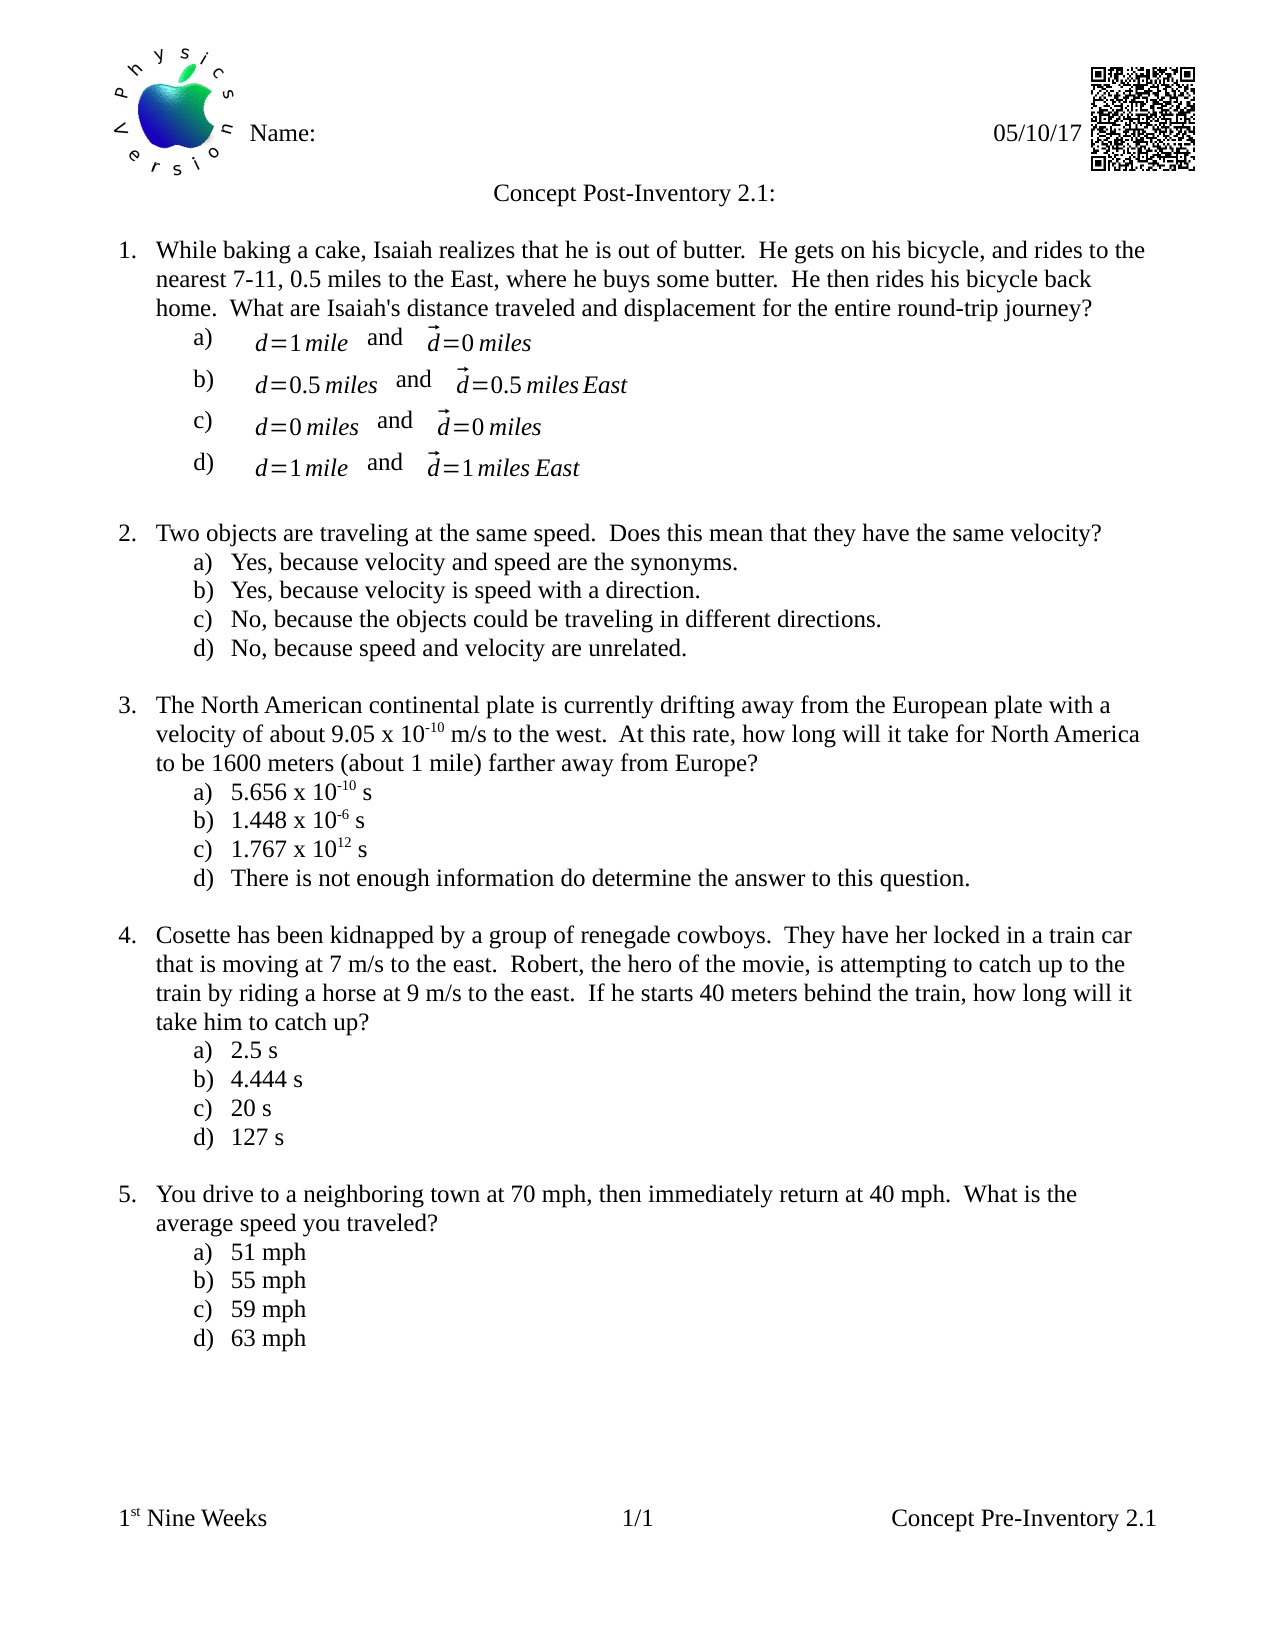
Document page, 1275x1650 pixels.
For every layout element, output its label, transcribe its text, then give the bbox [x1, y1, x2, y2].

list You drive to a neighboring town at 70 mph, then immediately return at 40 mph. What is the average speed you traveled? [118, 1179, 1157, 1237]
list 63 mph [193, 1323, 1157, 1352]
list 51 mph [193, 1237, 1157, 1266]
list 1.767 x 1012 s [193, 834, 1157, 863]
list Cosette has been kidnapped by a group of renegade cowboys. They have her locked in a train car that is moving at 7 m/s to the east. Robert, the hero of the movie, is attempting to catch up to the train by riding a horse at 9 m/s to the east. If he starts 40 meters behind the train, how long will it take him to catch up? [118, 921, 1157, 1036]
list 4.444 s [193, 1064, 1157, 1093]
text Concept Post-Inventory 2.1: [118, 176, 1157, 207]
list Two objects are traveling at the same speed. Does this mean that they have the same velocity? [118, 518, 1157, 547]
list and [193, 364, 1157, 398]
picture [113, 48, 234, 176]
list 55 mph [193, 1266, 1157, 1294]
list No, because the objects could be traveling in different directions. [193, 604, 1157, 633]
list 2.5 s [193, 1036, 1157, 1064]
list The North American continental plate is currently drifting away from the European plate with a velocity of about 9.05 x 10-10 m/s to the west. At this rate, how long will it take for North America to be 1600 meters (about 1 mile) farther away from Europe? [118, 691, 1157, 777]
list No, because speed and velocity are unrelated. [193, 633, 1157, 662]
list and [193, 406, 1157, 440]
list There is not enough information do determine the answer to this question. [193, 863, 1157, 892]
list 20 s [193, 1093, 1157, 1122]
list Yes, because velocity is speed with a direction. [193, 576, 1157, 604]
list and [193, 322, 1157, 357]
list While baking a cake, Isaiah realizes that he is out of butter. He gets on his bicycle, and rides to the nearest 7-11, 0.5 miles to the East, where he buys some butter. He then rides his bicycle back home. What are Isaiah's distance traveled and displacement for the entire round-trip journey? [118, 236, 1157, 322]
list Yes, because velocity and speed are the synonyms. [193, 547, 1157, 576]
list 1.448 x 10-6 s [193, 806, 1157, 834]
picture [1082, 58, 1203, 179]
list 59 mph [193, 1294, 1157, 1323]
list 127 s [193, 1122, 1157, 1151]
list 5.656 x 10-10 s [193, 777, 1157, 806]
list and [193, 447, 1157, 482]
